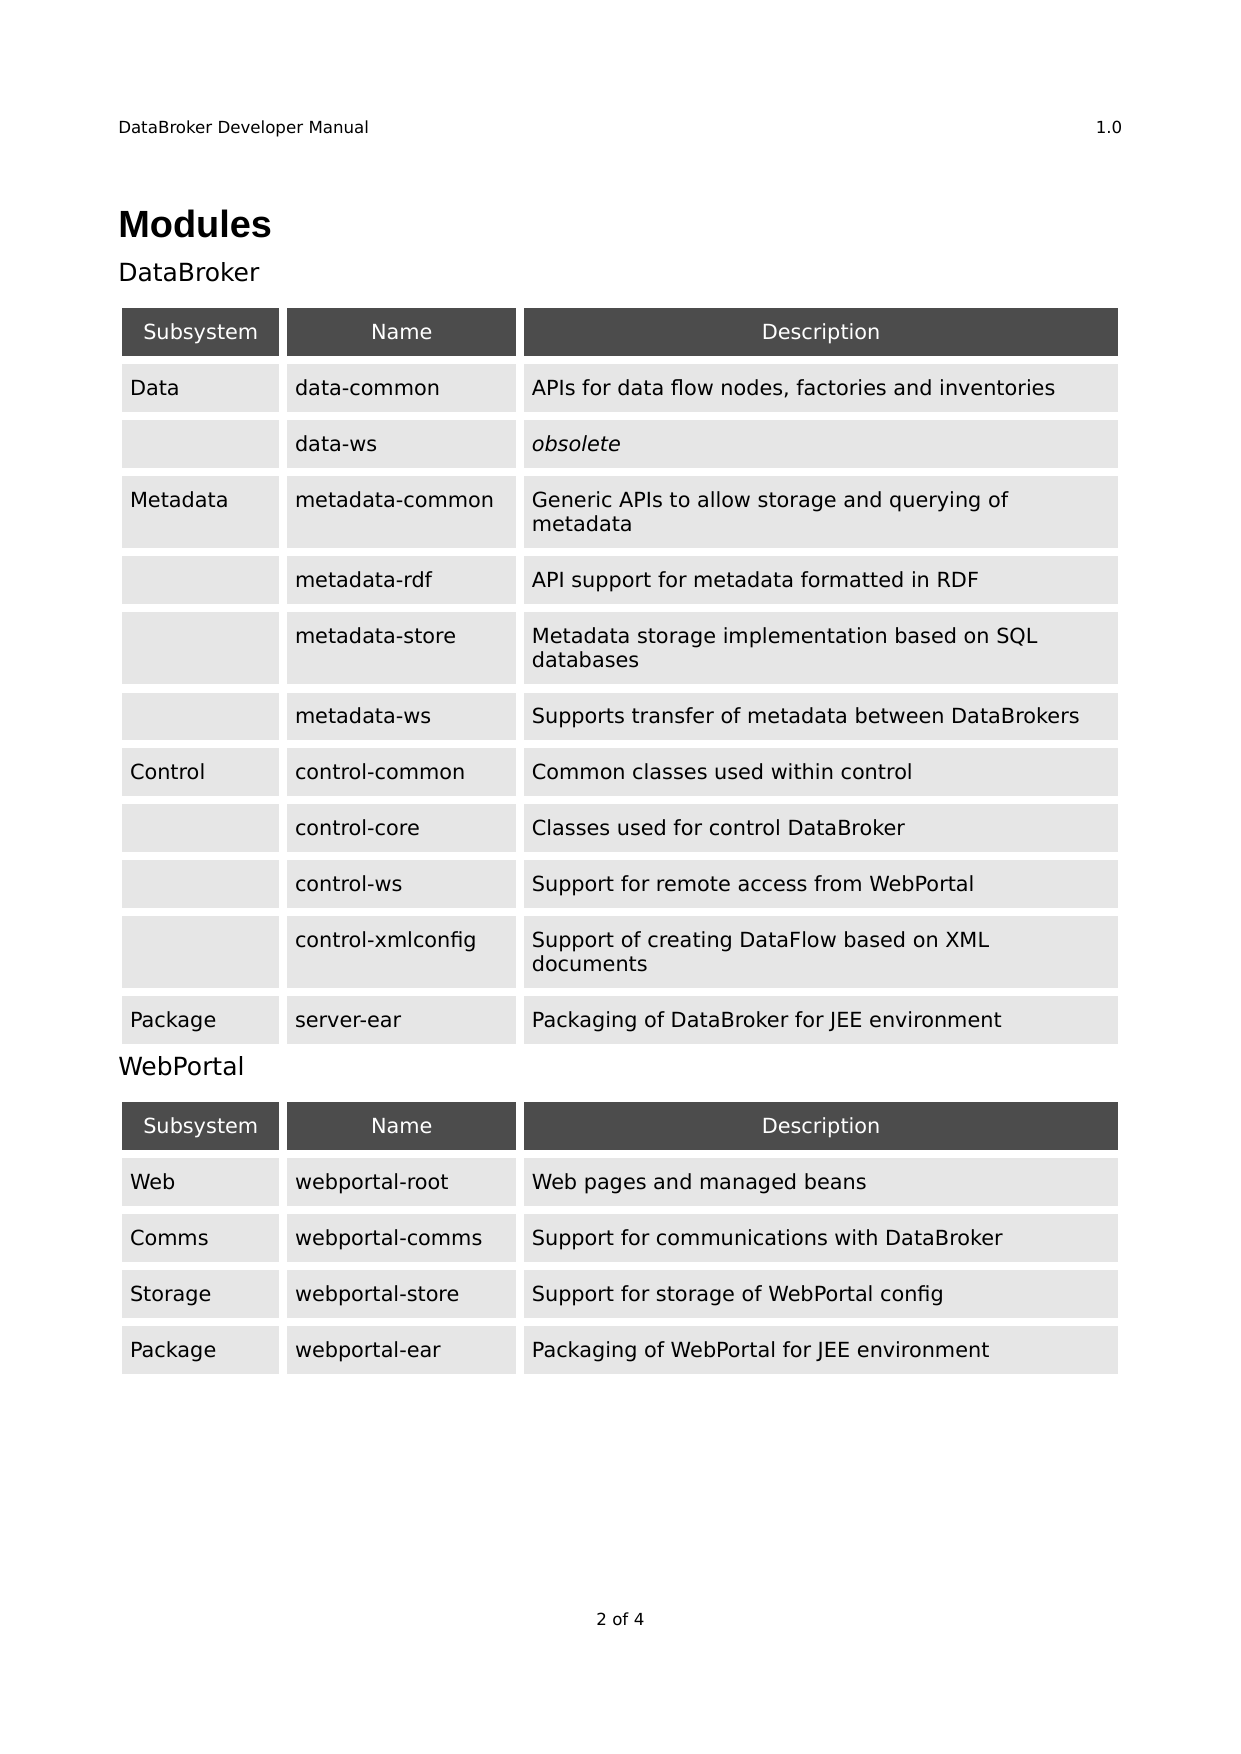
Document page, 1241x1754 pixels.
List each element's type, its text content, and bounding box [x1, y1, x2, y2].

table_cell [122, 916, 279, 988]
table_cell [122, 420, 279, 468]
table_cell Metadata [122, 476, 279, 548]
table_cell Control [122, 748, 279, 796]
table_cell Storage [122, 1270, 279, 1318]
table_cell Support for storage of WebPortal config [524, 1270, 1118, 1318]
table_header Subsystem [122, 308, 279, 356]
table_cell Metadata storage implementation based on SQL databases [524, 612, 1118, 684]
table_cell Supports transfer of metadata between DataBrokers [524, 693, 1118, 740]
table_cell Classes used for control DataBroker [524, 804, 1118, 852]
table_header Description [524, 308, 1118, 356]
table_cell server-ear [287, 996, 516, 1044]
table_cell [122, 612, 279, 684]
table_cell data-ws [287, 420, 516, 468]
subtitle Modules [118, 202, 1122, 246]
table_cell Generic APIs to allow storage and querying of metadata [524, 476, 1118, 548]
table_cell webportal-comms [287, 1214, 516, 1262]
table_cell obsolete [524, 420, 1118, 468]
table_cell Data [122, 364, 279, 412]
table_cell [122, 693, 279, 740]
table_header Name [287, 1102, 516, 1150]
table_cell webportal-root [287, 1158, 516, 1206]
table_cell Web [122, 1158, 279, 1206]
table_cell [122, 860, 279, 908]
table_cell metadata-common [287, 476, 516, 548]
table_cell webportal-store [287, 1270, 516, 1318]
table_cell metadata-rdf [287, 556, 516, 604]
table_cell webportal-ear [287, 1326, 516, 1374]
table_header Description [524, 1102, 1118, 1150]
table_cell Package [122, 996, 279, 1044]
table_cell Packaging of DataBroker for JEE environment [524, 996, 1118, 1044]
table_cell Web pages and managed beans [524, 1158, 1118, 1206]
table_cell Support for remote access from WebPortal [524, 860, 1118, 908]
table_header Name [287, 308, 516, 356]
table_cell Common classes used within control [524, 748, 1118, 796]
table_cell Packaging of WebPortal for JEE environment [524, 1326, 1118, 1374]
table_cell [122, 804, 279, 852]
table_cell metadata-ws [287, 693, 516, 740]
table_cell API support for metadata formatted in RDF [524, 556, 1118, 604]
table_cell Support for communications with DataBroker [524, 1214, 1118, 1262]
text DataBroker [118, 258, 1122, 287]
table_cell Package [122, 1326, 279, 1374]
table_cell metadata-store [287, 612, 516, 684]
table_cell control-xmlconfig [287, 916, 516, 988]
table_cell Comms [122, 1214, 279, 1262]
table_cell data-common [287, 364, 516, 412]
table_header Subsystem [122, 1102, 279, 1150]
table_cell control-ws [287, 860, 516, 908]
table_cell [122, 556, 279, 604]
table_cell control-common [287, 748, 516, 796]
table_cell Support of creating DataFlow based on XML documents [524, 916, 1118, 988]
table_cell APIs for data flow nodes, factories and inventories [524, 364, 1118, 412]
text WebPortal [118, 1052, 1122, 1081]
table_cell control-core [287, 804, 516, 852]
